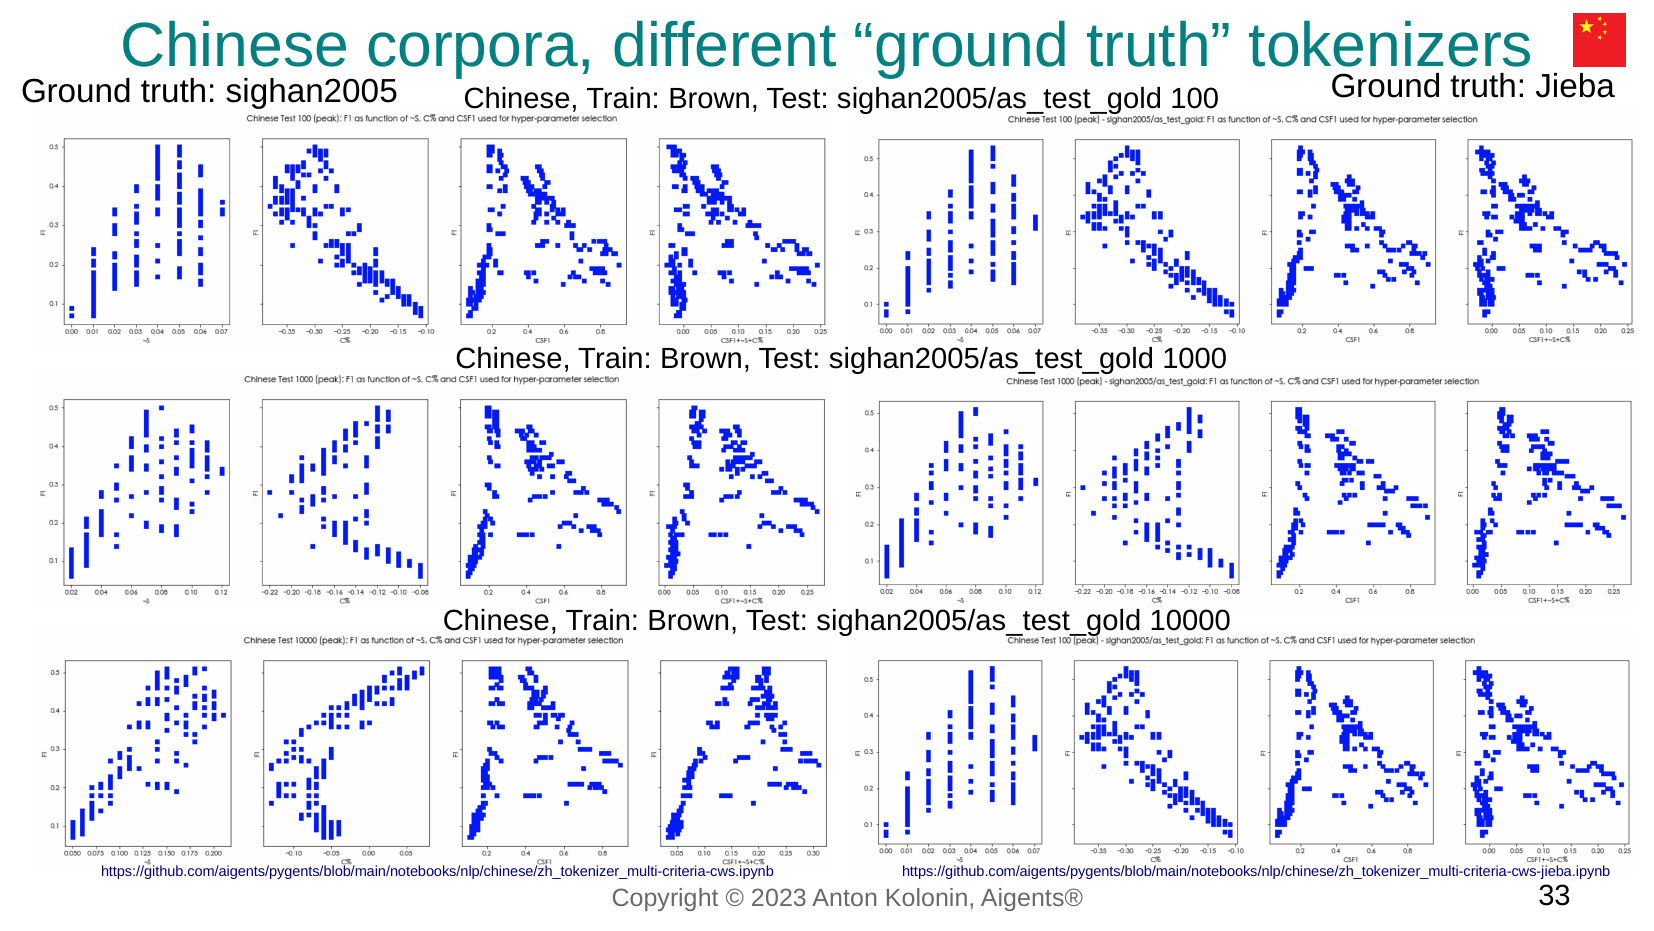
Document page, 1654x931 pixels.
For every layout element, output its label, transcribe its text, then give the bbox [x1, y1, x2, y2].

text_box https://github.com/aigents/pygents/blob/main/notebooks/nlp/chinese/zh_tokenizer_multi-criteria-cws-jieba.ipynb [887, 855, 1626, 887]
text_box Ground truth: Jieba [1315, 60, 1631, 112]
picture [851, 370, 1636, 611]
picture [32, 108, 832, 352]
text_box Chinese corpora, different “ground truth” tokenizers [0, 0, 1630, 91]
text_box Chinese, Train: Brown, Test: sighan2005/as_test_gold 100 [448, 91, 1236, 125]
text_box Chinese, Train: Brown, Test: sighan2005/as_test_gold 1000 [440, 332, 1244, 384]
text_box https://github.com/aigents/pygents/blob/main/notebooks/nlp/chinese/zh_tokenizer_multi-criteria-cws.ipynb [86, 855, 790, 887]
picture [849, 108, 1639, 354]
picture [1573, 13, 1626, 67]
text_box Ground truth: sighan2005 [6, 65, 414, 118]
picture [849, 629, 1636, 874]
picture [35, 629, 832, 869]
picture [33, 369, 832, 608]
text_box Chinese, Train: Brown, Test: sighan2005/as_test_gold 10000 [428, 594, 1248, 647]
